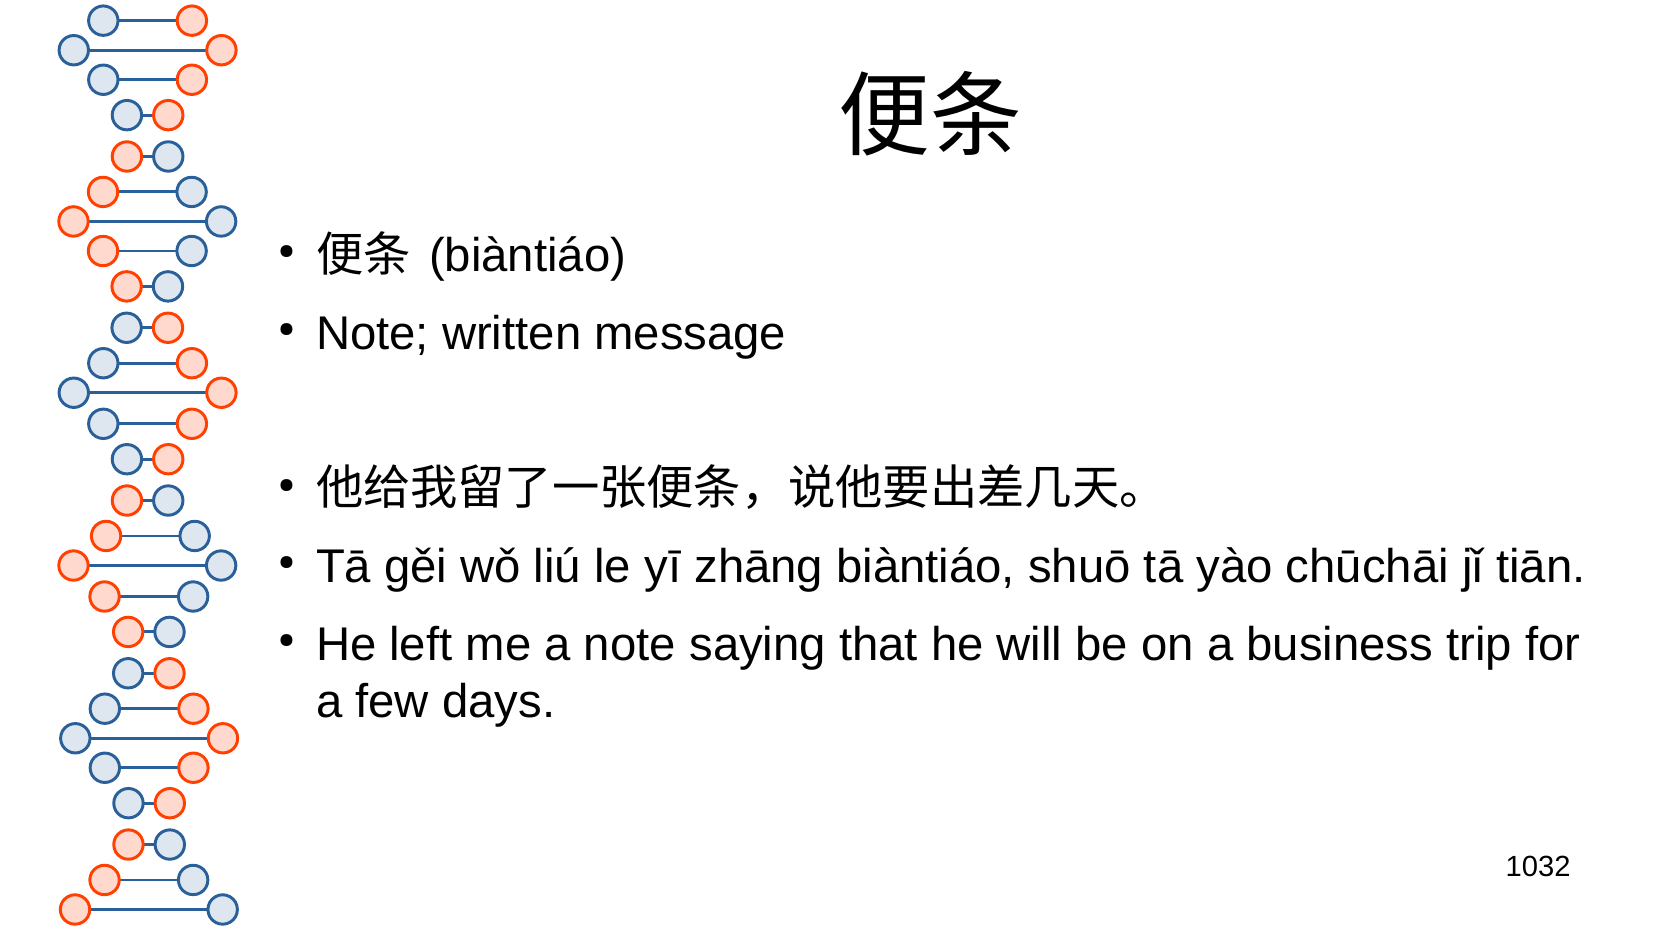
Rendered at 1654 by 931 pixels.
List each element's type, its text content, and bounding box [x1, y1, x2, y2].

list 便条 (biàntiáo) Note; written message 他给我留了一张便条，说他要出差几天。 Tā gěi wǒ liú le yī zhāng biàntiáo, shuō tā yào chūchāi jǐ tiān. He left me a note saying that he will be on a business trip for a few days. [265, 224, 1595, 764]
title 便条 [265, 35, 1595, 189]
